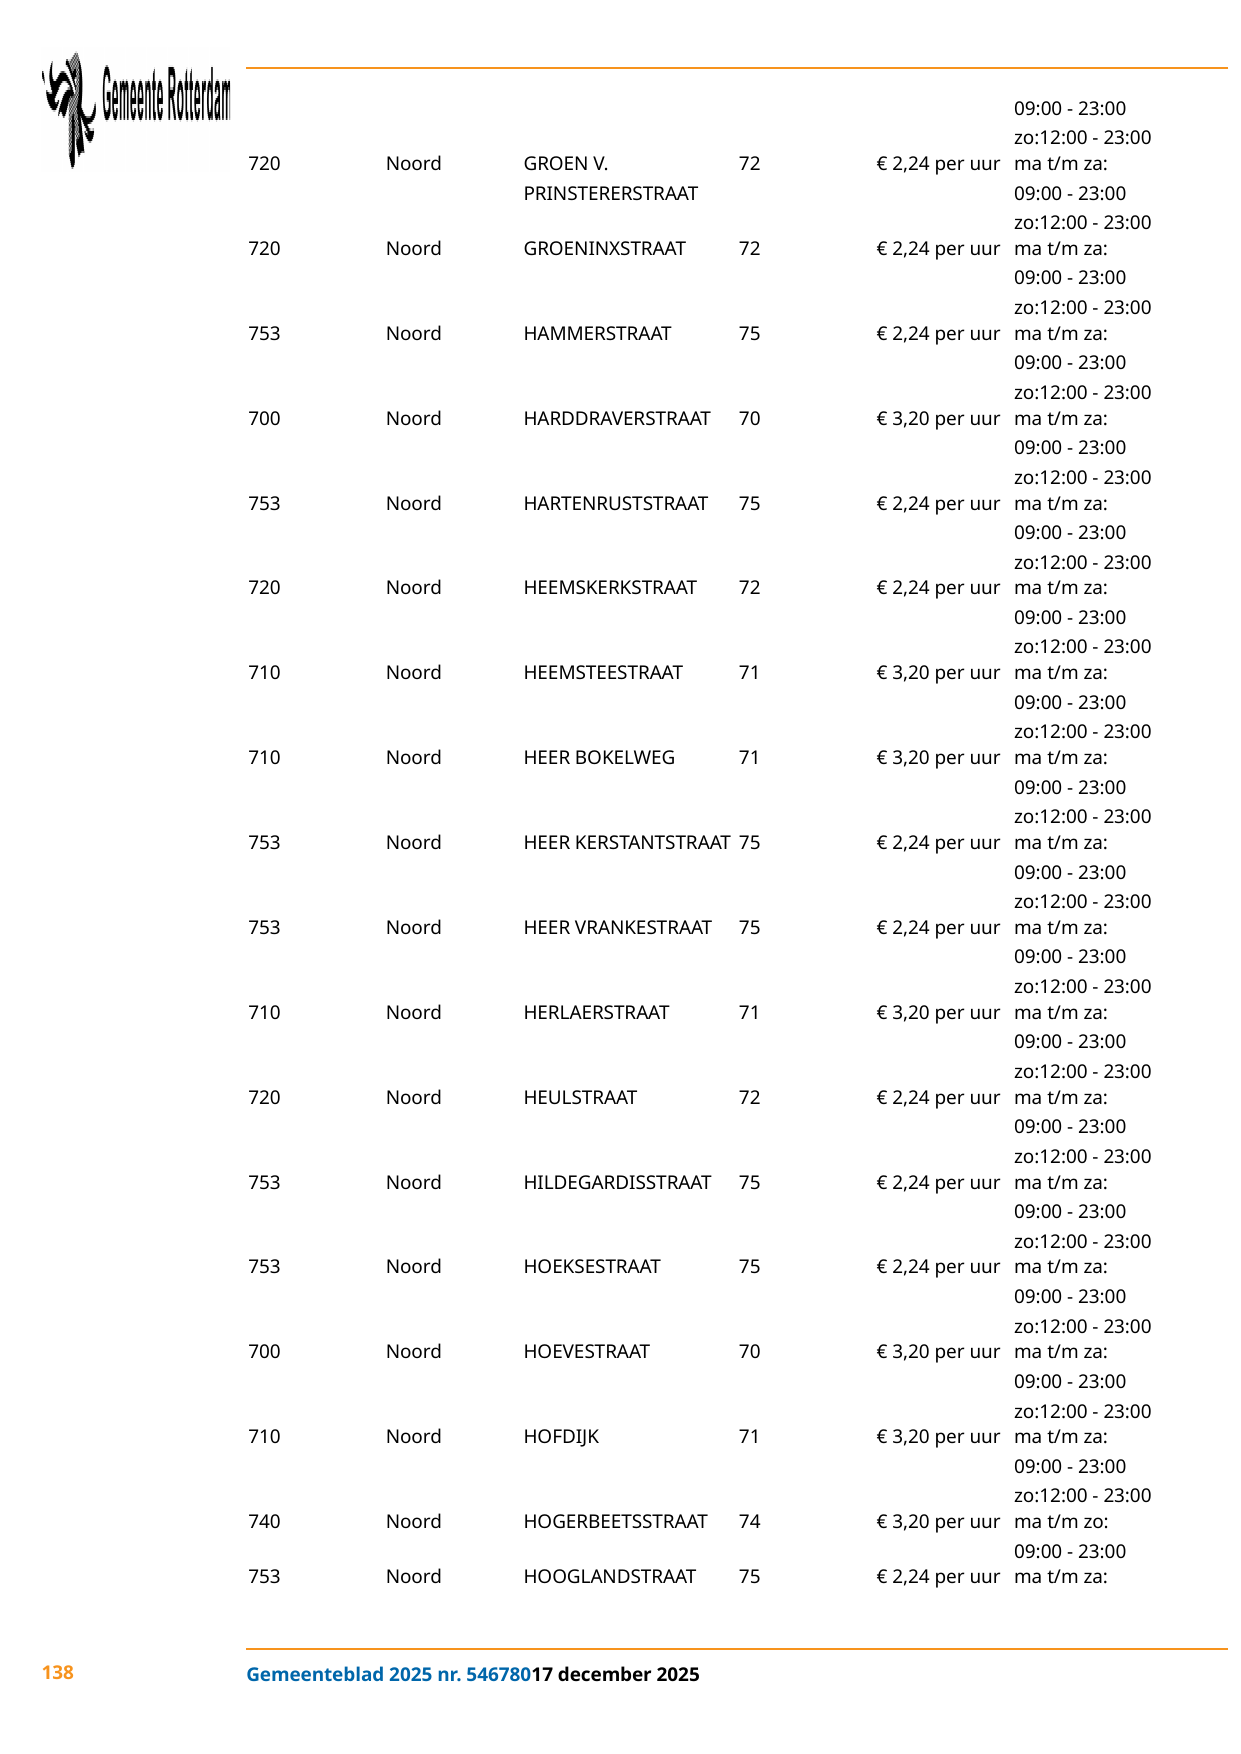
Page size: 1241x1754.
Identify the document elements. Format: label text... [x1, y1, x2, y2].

table_cell 700 [248, 1339, 386, 1423]
table_cell Noord [386, 235, 523, 320]
table_cell Noord [386, 1509, 523, 1564]
table_cell Noord [386, 744, 523, 829]
table_cell Noord [386, 1169, 523, 1254]
table_cell 72 [739, 235, 876, 320]
table_cell [876, 95, 1014, 150]
table_cell 720 [248, 235, 386, 320]
table_cell ma t/m za: 09:00 - 23:00 zo:12:00 - 23:00 [1014, 999, 1152, 1084]
table_cell ma t/m za: [1014, 1564, 1152, 1589]
table_cell [386, 95, 523, 150]
table_cell 71 [739, 999, 876, 1084]
table_cell € 2,24 per uur [876, 320, 1014, 405]
table_cell ma t/m za: 09:00 - 23:00 zo:12:00 - 23:00 [1014, 914, 1152, 999]
table_cell ma t/m za: 09:00 - 23:00 zo:12:00 - 23:00 [1014, 1254, 1152, 1339]
table_cell ma t/m za: 09:00 - 23:00 zo:12:00 - 23:00 [1014, 405, 1152, 490]
table_cell € 2,24 per uur [876, 575, 1014, 659]
table_cell Noord [386, 575, 523, 659]
table_cell € 3,20 per uur [876, 1339, 1014, 1423]
table_cell 710 [248, 660, 386, 744]
table_cell ma t/m za: 09:00 - 23:00 zo:12:00 - 23:00 [1014, 744, 1152, 829]
table_cell 75 [739, 1169, 876, 1254]
table_cell 753 [248, 914, 386, 999]
table_cell HOEKSESTRAAT [523, 1254, 739, 1339]
table_cell € 2,24 per uur [876, 1254, 1014, 1339]
table_cell € 2,24 per uur [876, 1169, 1014, 1254]
table_cell HEULSTRAAT [523, 1084, 739, 1169]
table_cell € 2,24 per uur [876, 490, 1014, 574]
table_cell 70 [739, 1339, 876, 1423]
table_cell 09:00 - 23:00 zo:12:00 - 23:00 [1014, 95, 1152, 150]
table_cell € 2,24 per uur [876, 235, 1014, 320]
table_cell HEEMSTEESTRAAT [523, 660, 739, 744]
table_cell GROENINXSTRAAT [523, 235, 739, 320]
table_cell 710 [248, 999, 386, 1084]
table_cell ma t/m za: 09:00 - 23:00 zo:12:00 - 23:00 [1014, 1339, 1152, 1423]
table_cell 720 [248, 150, 386, 235]
table_cell € 2,24 per uur [876, 914, 1014, 999]
table_cell 753 [248, 490, 386, 574]
table_cell € 3,20 per uur [876, 1509, 1014, 1564]
table_cell € 2,24 per uur [876, 829, 1014, 914]
table_cell ma t/m za: 09:00 - 23:00 zo:12:00 - 23:00 [1014, 660, 1152, 744]
table_cell ma t/m za: 09:00 - 23:00 zo:12:00 - 23:00 [1014, 1424, 1152, 1508]
table_cell HEER VRANKESTRAAT [523, 914, 739, 999]
table_cell € 2,24 per uur [876, 1084, 1014, 1169]
table_cell 720 [248, 575, 386, 659]
table_cell Noord [386, 1084, 523, 1169]
table_cell Noord [386, 490, 523, 574]
table_cell ma t/m zo: 09:00 - 23:00 [1014, 1509, 1152, 1564]
table_cell 75 [739, 320, 876, 405]
table_cell ma t/m za: 09:00 - 23:00 zo:12:00 - 23:00 [1014, 829, 1152, 914]
table_cell Noord [386, 914, 523, 999]
table_cell 71 [739, 744, 876, 829]
table_cell Noord [386, 660, 523, 744]
table_cell € 3,20 per uur [876, 660, 1014, 744]
table_cell HARTENRUSTSTRAAT [523, 490, 739, 574]
table_cell ma t/m za: 09:00 - 23:00 zo:12:00 - 23:00 [1014, 1169, 1152, 1254]
table_cell 720 [248, 1084, 386, 1169]
table_cell Noord [386, 1254, 523, 1339]
table_cell [523, 95, 739, 150]
table_cell ma t/m za: 09:00 - 23:00 zo:12:00 - 23:00 [1014, 1084, 1152, 1169]
table_cell € 2,24 per uur [876, 150, 1014, 235]
table_cell € 3,20 per uur [876, 999, 1014, 1084]
table_cell [739, 95, 876, 150]
table_cell Noord [386, 829, 523, 914]
table_cell ma t/m za: 09:00 - 23:00 zo:12:00 - 23:00 [1014, 320, 1152, 405]
table_cell Noord [386, 405, 523, 490]
table_cell HEER KERSTANTSTRAAT [523, 829, 739, 914]
table_cell € 3,20 per uur [876, 1424, 1014, 1508]
table_cell Noord [386, 1339, 523, 1423]
table_cell 700 [248, 405, 386, 490]
table_cell [248, 95, 386, 150]
table_cell 753 [248, 1254, 386, 1339]
table_cell € 2,24 per uur [876, 1564, 1014, 1589]
table_cell HILDEGARDISSTRAAT [523, 1169, 739, 1254]
table_cell € 3,20 per uur [876, 405, 1014, 490]
table_cell HERLAERSTRAAT [523, 999, 739, 1084]
table_cell Noord [386, 320, 523, 405]
table_cell Noord [386, 1424, 523, 1508]
table_cell 71 [739, 1424, 876, 1508]
table_cell 740 [248, 1509, 386, 1564]
table_cell HEER BOKELWEG [523, 744, 739, 829]
table_cell 753 [248, 320, 386, 405]
picture [41, 47, 231, 172]
table_cell 75 [739, 490, 876, 574]
table_cell ma t/m za: 09:00 - 23:00 zo:12:00 - 23:00 [1014, 150, 1152, 235]
table_cell ma t/m za: 09:00 - 23:00 zo:12:00 - 23:00 [1014, 575, 1152, 659]
table_cell € 3,20 per uur [876, 744, 1014, 829]
table_cell 75 [739, 1254, 876, 1339]
table_cell 75 [739, 1564, 876, 1589]
table_cell 753 [248, 829, 386, 914]
table_cell HARDDRAVERSTRAAT [523, 405, 739, 490]
table_cell 71 [739, 660, 876, 744]
table_cell 710 [248, 744, 386, 829]
table_cell HOOGLANDSTRAAT [523, 1564, 739, 1589]
table_cell GROEN V. PRINSTERERSTRAAT [523, 150, 739, 235]
table_cell 710 [248, 1424, 386, 1508]
table_cell HOGERBEETSSTRAAT [523, 1509, 739, 1564]
table_cell HOFDIJK [523, 1424, 739, 1508]
table_cell Noord [386, 1564, 523, 1589]
table_cell 75 [739, 914, 876, 999]
table_cell 72 [739, 575, 876, 659]
table_cell HAMMERSTRAAT [523, 320, 739, 405]
table_cell 74 [739, 1509, 876, 1564]
table_cell 72 [739, 1084, 876, 1169]
table_cell ma t/m za: 09:00 - 23:00 zo:12:00 - 23:00 [1014, 235, 1152, 320]
table_cell 753 [248, 1564, 386, 1589]
table_cell 753 [248, 1169, 386, 1254]
table_cell 75 [739, 829, 876, 914]
table_cell HOEVESTRAAT [523, 1339, 739, 1423]
table_cell HEEMSKERKSTRAAT [523, 575, 739, 659]
table_cell Noord [386, 999, 523, 1084]
table_cell ma t/m za: 09:00 - 23:00 zo:12:00 - 23:00 [1014, 490, 1152, 574]
table_cell 70 [739, 405, 876, 490]
table_cell Noord [386, 150, 523, 235]
table_cell 72 [739, 150, 876, 235]
